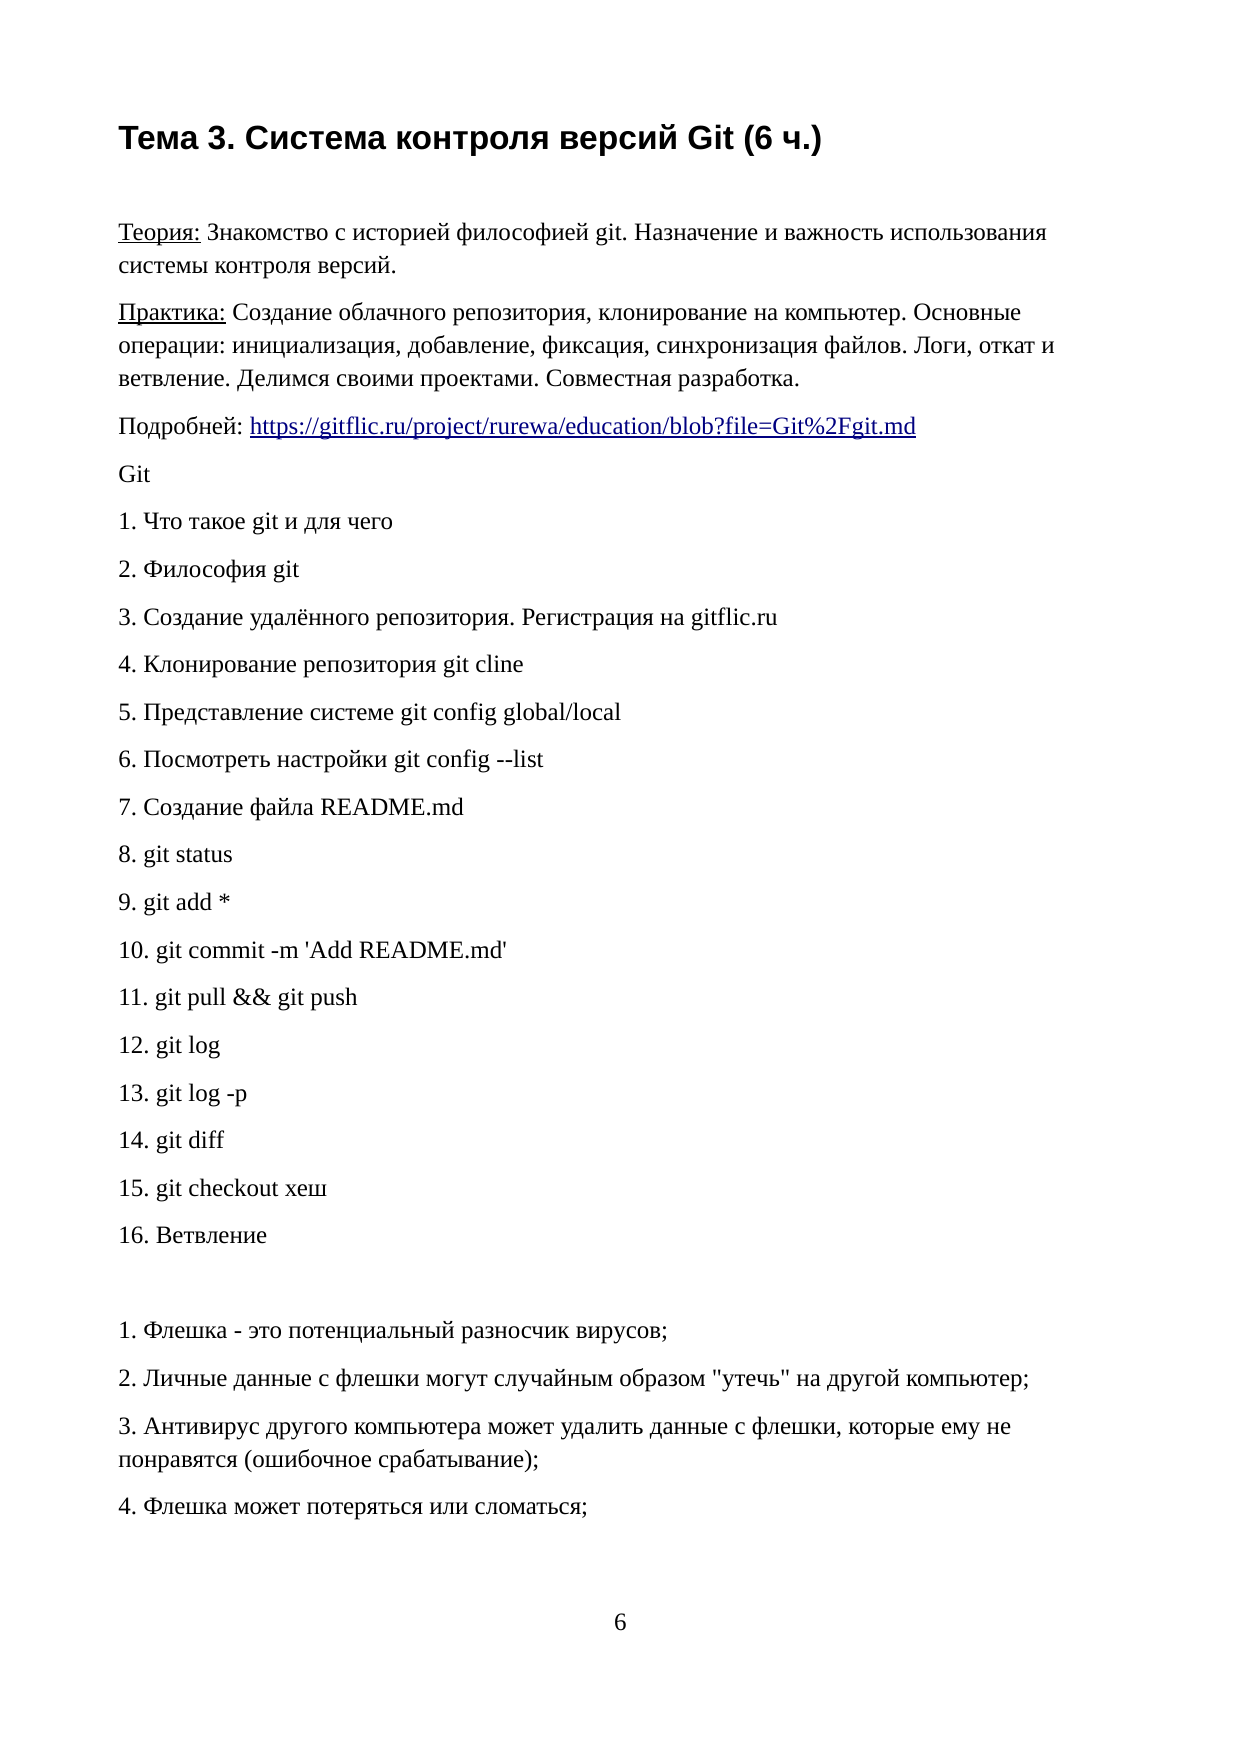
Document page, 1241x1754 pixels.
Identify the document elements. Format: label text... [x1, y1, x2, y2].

text 11. git pull && git push [118, 982, 1122, 1011]
text Теория: Знакомство с историей философией git. Назначение и важность использования системы контроля версий. [118, 217, 1122, 279]
text Git [118, 459, 1122, 487]
text 2. Философия git [118, 554, 1122, 583]
text 7. Создание файла README.md [118, 792, 1122, 821]
text 3. Антивирус другого компьютера может удалить данные с флешки, которые ему не понравятся (ошибочное срабатывание); [118, 1411, 1122, 1473]
text Практика: Создание облачного репозитория, клонирование на компьютер. Основные операции: инициализация, добавление, фиксация, синхронизация файлов. Логи, откат и ветвление. Делимся своими проектами. Совместная разработка. [118, 297, 1122, 392]
text 5. Представление системе git config global/local [118, 697, 1122, 726]
text 6. Посмотреть настройки git config --list [118, 744, 1122, 773]
text 10. git commit -m 'Add README.md' [118, 935, 1122, 963]
text 12. git log [118, 1030, 1122, 1059]
text 13. git log -p [118, 1078, 1122, 1106]
text Подробней: https://gitflic.ru/project/rurewa/education/blob?file=Git%2Fgit.md [118, 411, 1122, 440]
text 8. git status [118, 839, 1122, 868]
text 15. git checkout хеш [118, 1173, 1122, 1202]
text 16. Ветвление [118, 1220, 1122, 1249]
text 9. git add * [118, 887, 1122, 916]
text 4. Клонирование репозитория git cline [118, 649, 1122, 678]
text 3. Создание удалённого репозитория. Регистрация на gitflic.ru [118, 602, 1122, 630]
subtitle Тема 3. Система контроля версий Git (6 ч.) [118, 118, 1122, 157]
text 14. git diff [118, 1125, 1122, 1154]
text 4. Флешка может потеряться или сломаться; [118, 1491, 1122, 1520]
text 2. Личные данные с флешки могут случайным образом "утечь" на другой компьютер; [118, 1363, 1122, 1392]
text 1. Что такое git и для чего [118, 506, 1122, 535]
text 1. Флешка - это потенциальный разносчик вирусов; [118, 1316, 1122, 1344]
